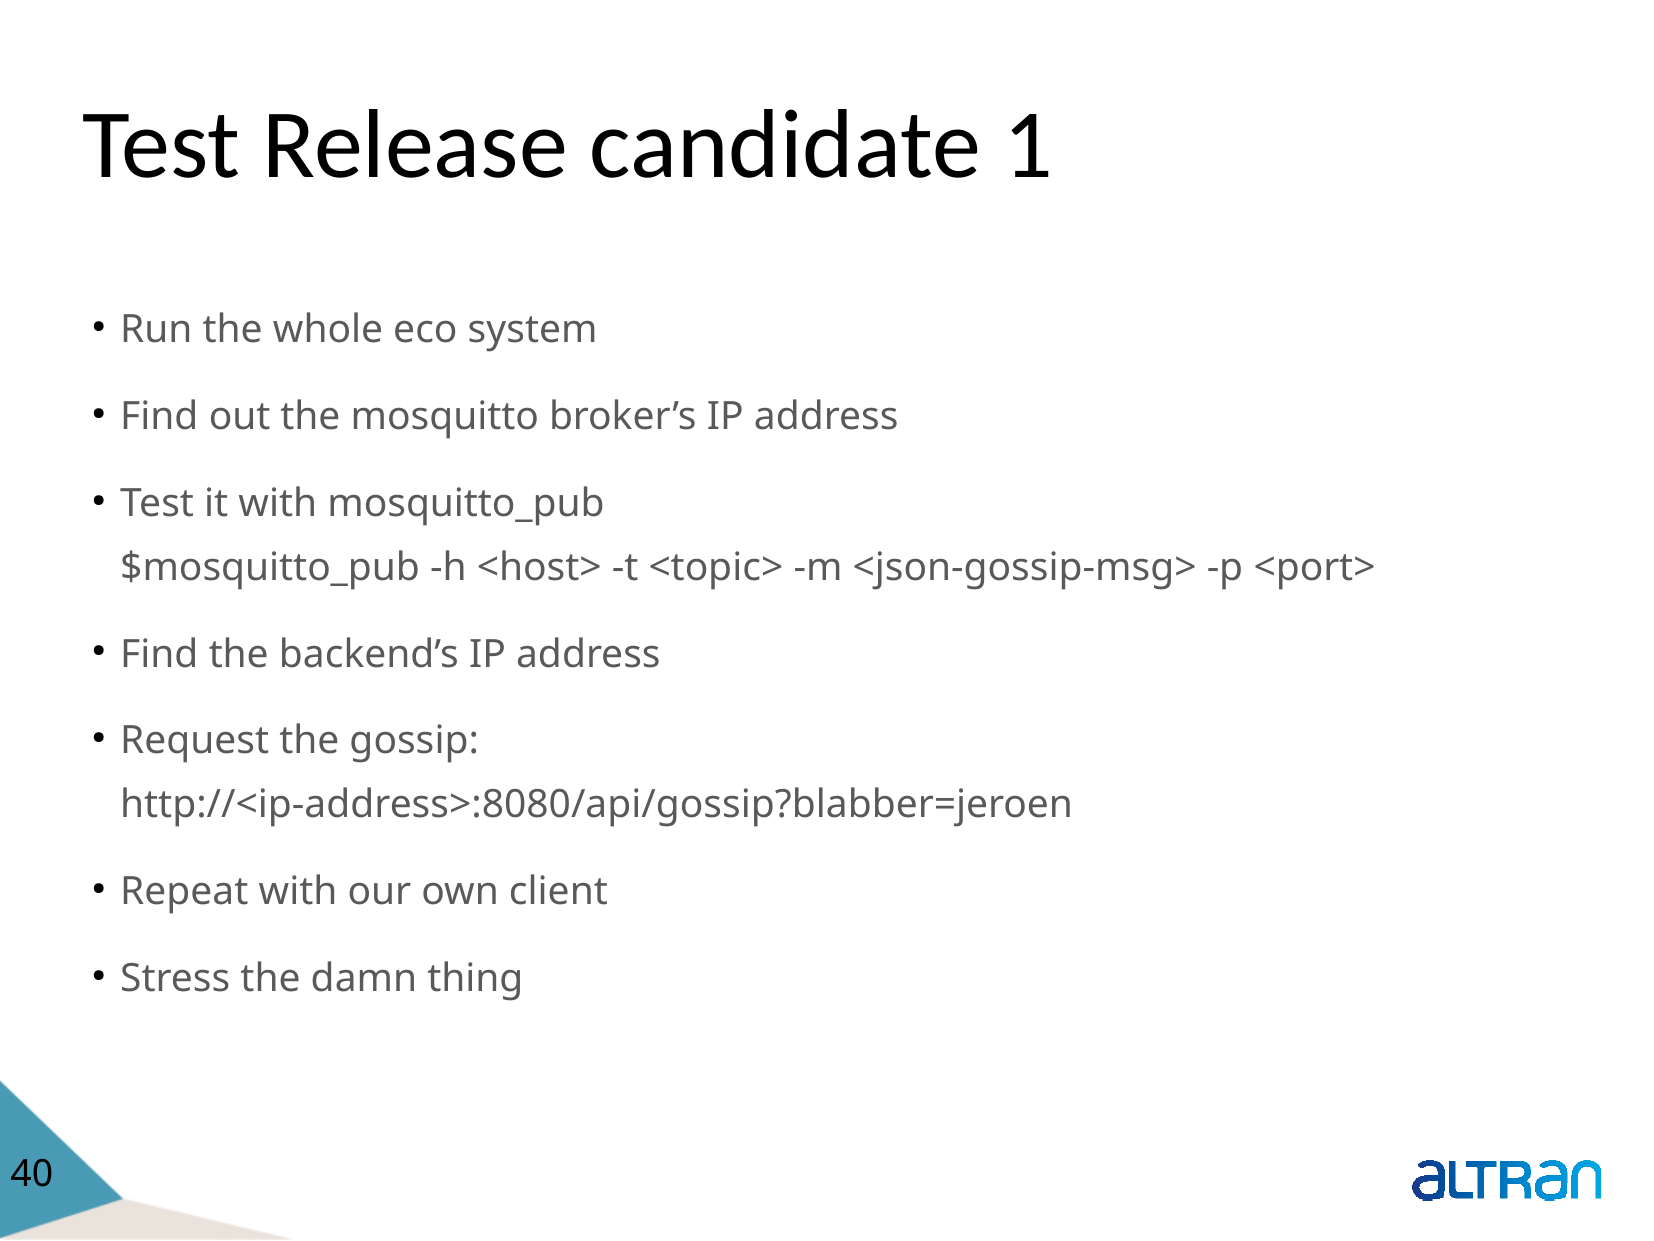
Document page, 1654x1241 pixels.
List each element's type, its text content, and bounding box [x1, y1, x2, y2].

picture [1412, 1160, 1559, 1201]
list Run the whole eco system Find out the mosquitto broker’s IP address Test it with mosquitto_pub $mosquitto_pub -h <host> -t <topic> -m <json-gossip-msg> -p <port> Find the backend’s IP address Request the gossip: http://<ip-address>:8080/api/gossip?blabber=jeroen Repeat with our own client Stress the damn thing [82, 290, 1571, 1010]
picture [1555, 1160, 1602, 1201]
picture [0, 1072, 316, 1240]
title Test Release candidate 1 [82, 49, 1571, 257]
picture [1595, 1160, 1602, 1167]
picture [1543, 1182, 1560, 1193]
